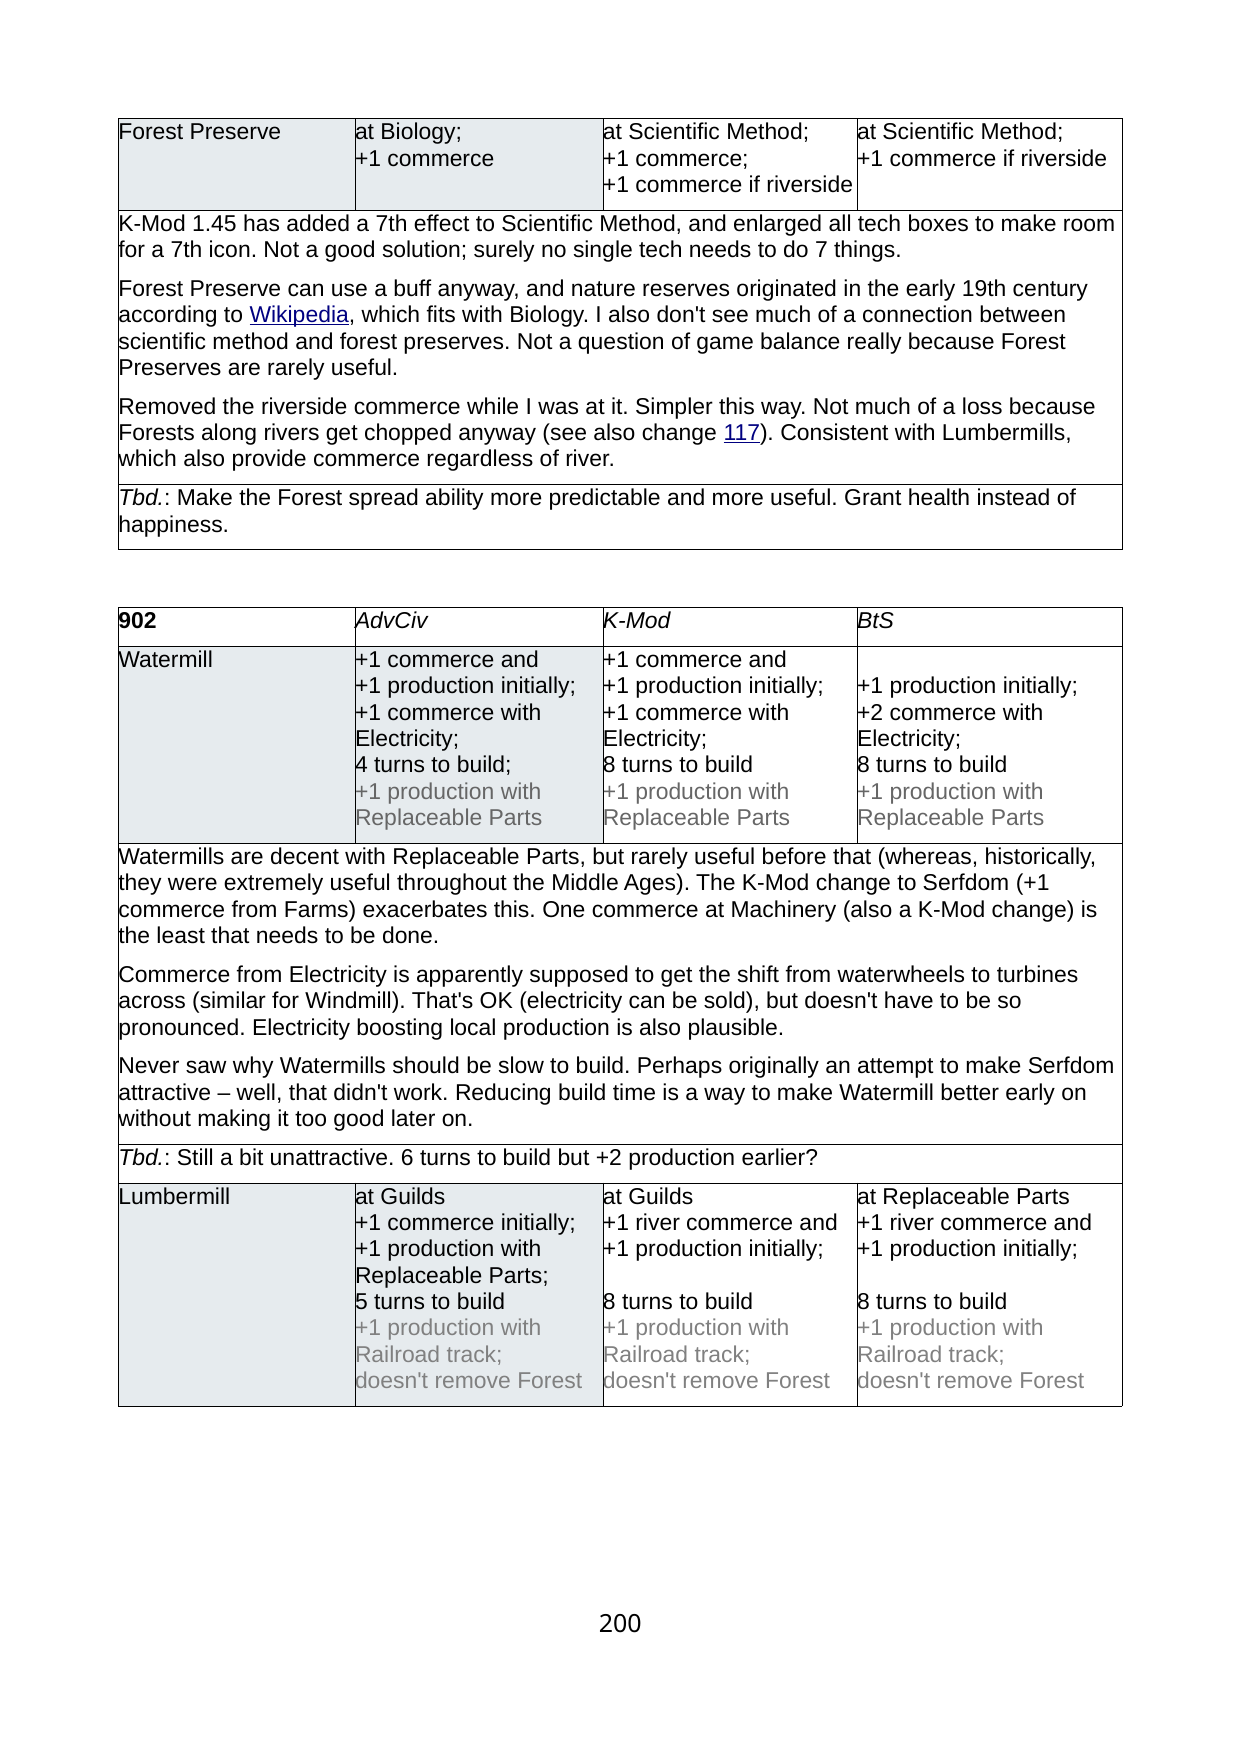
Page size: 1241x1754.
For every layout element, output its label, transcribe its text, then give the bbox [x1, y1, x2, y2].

table_cell at Guilds +1 river commerce and +1 production initially; 8 turns to build +1 production with Railroad track; doesn't remove Forest [604, 1184, 857, 1406]
table_header AdvCiv [356, 608, 603, 646]
table_cell at Scientific Method; +1 commerce; +1 commerce if riverside [604, 119, 857, 210]
table_cell at Guilds +1 commerce initially; +1 production with Replaceable Parts; 5 turns to build +1 production with Railroad track; doesn't remove Forest [356, 1184, 603, 1406]
table_cell +1 commerce and +1 production initially; +1 commerce with Electricity; 8 turns to build +1 production with Replaceable Parts [604, 647, 857, 843]
table_cell K-Mod 1.45 has added a 7th effect to Scientific Method, and enlarged all tech boxes to make room for a 7th icon. Not a good solution; surely no single tech needs to do 7 things. Forest Preserve can use a buff anyway, and nature reserves originated in the early 19th century according to Wikipedia, which fits with Biology. I also don't see much of a connection between scientific method and forest preserves. Not a question of game balance really because Forest Preserves are rarely useful. Removed the riverside commerce while I was at it. Simpler this way. Not much of a loss because Forests along rivers get chopped anyway (see also change 117). Consistent with Lumbermills, which also provide commerce regardless of river. [119, 211, 1122, 484]
table_cell +1 production initially; +2 commerce with Electricity; 8 turns to build +1 production with Replaceable Parts [858, 647, 1122, 843]
table_header 902 [119, 608, 355, 646]
table_cell at Scientific Method; +1 commerce if riverside [858, 119, 1122, 210]
table_cell Lumbermill [119, 1184, 355, 1406]
table_cell Tbd.: Make the Forest spread ability more predictable and more useful. Grant health instead of happiness. [119, 485, 1122, 549]
table_cell Watermills are decent with Replaceable Parts, but rarely useful before that (whereas, historically, they were extremely useful throughout the Middle Ages). The K-Mod change to Serfdom (+1 commerce from Farms) exacerbates this. One commerce at Machinery (also a K-Mod change) is the least that needs to be done. Commerce from Electricity is apparently supposed to get the shift from waterwheels to turbines across (similar for Windmill). That's OK (electricity can be sold), but doesn't have to be so pronounced. Electricity boosting local production is also plausible. Never saw why Watermills should be slow to build. Perhaps originally an attempt to make Serfdom attractive – well, that didn't work. Reducing build time is a way to make Watermill better early on without making it too good later on. [119, 844, 1122, 1144]
table_cell at Biology; +1 commerce [356, 119, 603, 210]
table_header BtS [858, 608, 1122, 646]
table_cell Tbd.: Still a bit unattractive. 6 turns to build but +2 production earlier? [119, 1145, 1122, 1182]
table_cell Forest Preserve [119, 119, 355, 210]
table_cell Watermill [119, 647, 355, 843]
table_cell +1 commerce and +1 production initially; +1 commerce with Electricity; 4 turns to build; +1 production with Replaceable Parts [356, 647, 603, 843]
table_cell at Replaceable Parts +1 river commerce and +1 production initially; 8 turns to build +1 production with Railroad track; doesn't remove Forest [858, 1184, 1122, 1406]
table_header K-Mod [604, 608, 857, 646]
